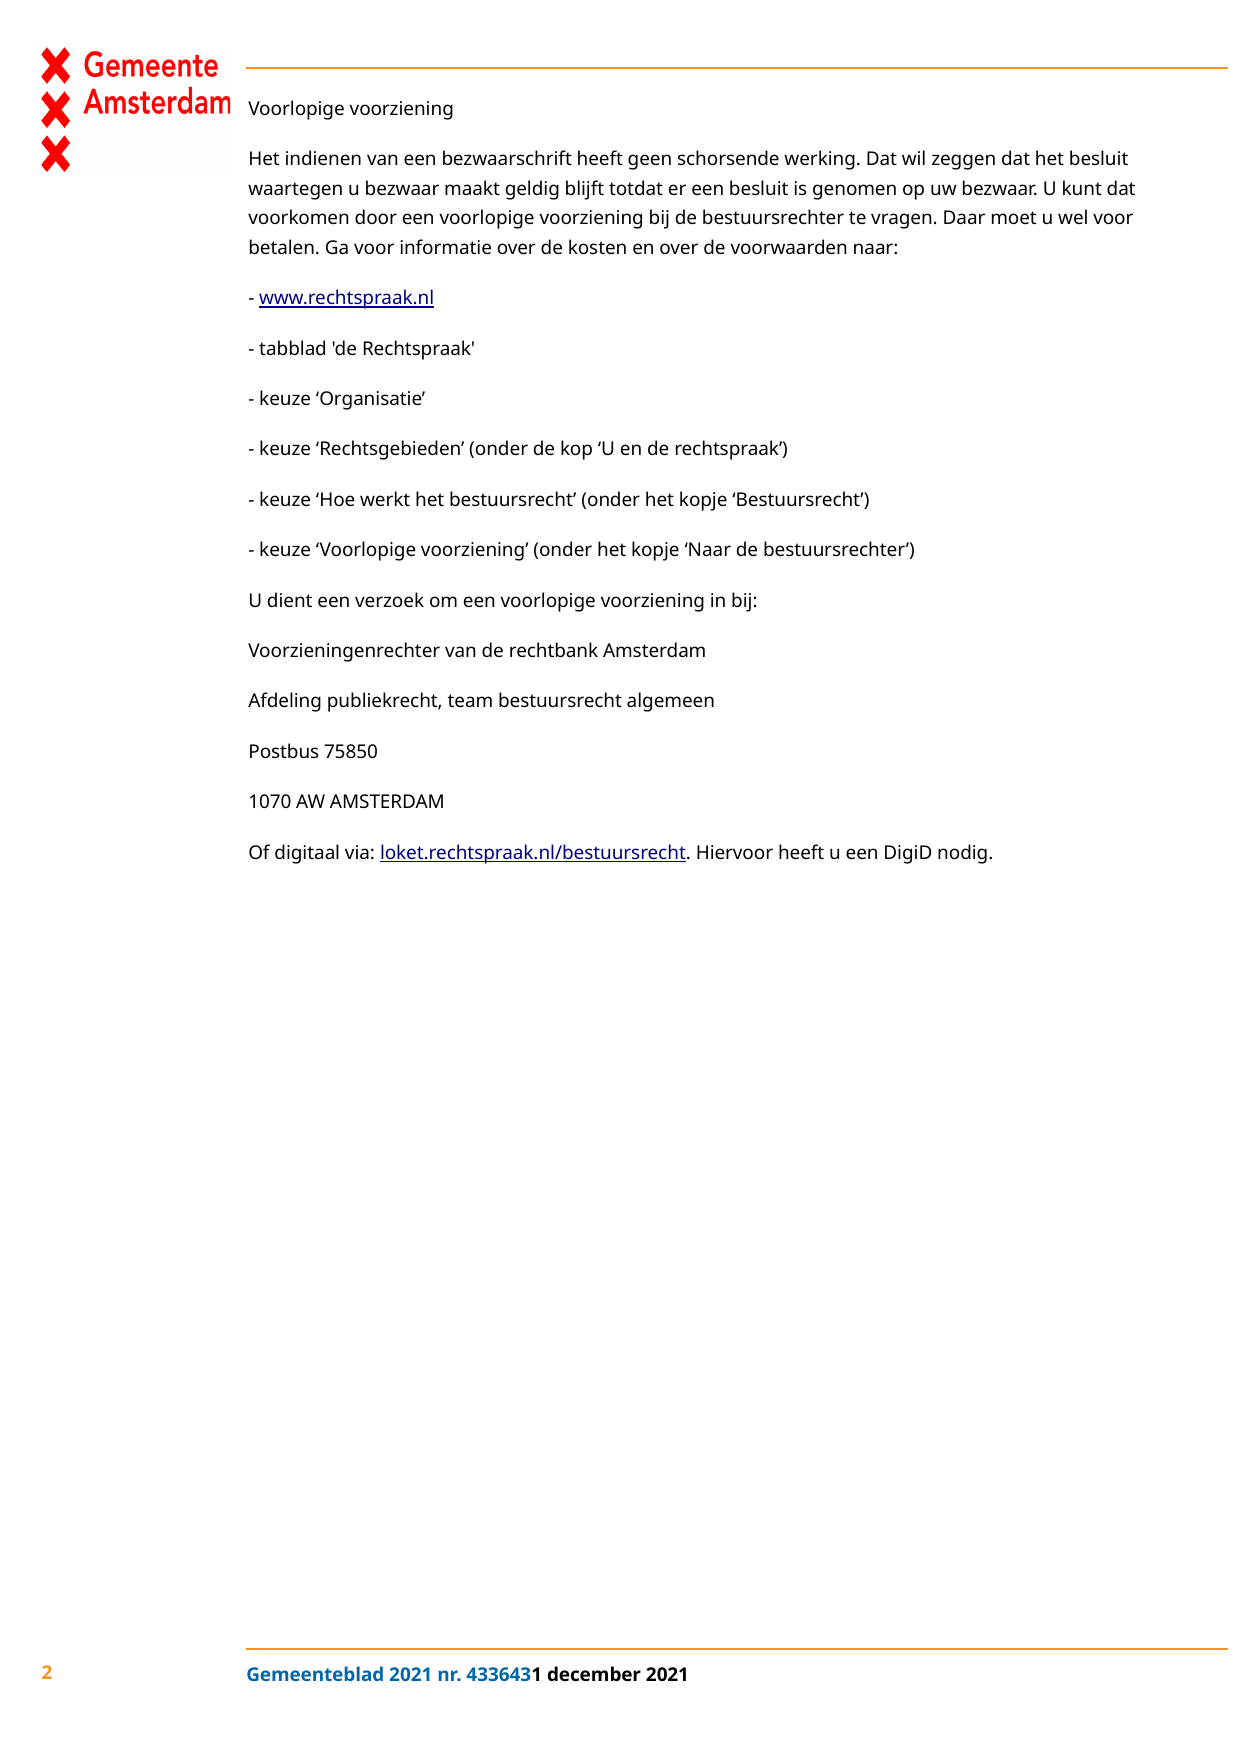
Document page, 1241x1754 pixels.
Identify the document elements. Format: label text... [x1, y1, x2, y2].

text Afdeling publiekrecht, team bestuursrecht algemeen [248, 688, 1152, 713]
text Het indienen van een bezwaarschrift heeft geen schorsende werking. Dat wil zeggen dat het besluit waartegen u bezwaar maakt geldig blijft totdat er een besluit is genomen op uw bezwaar. U kunt dat voorkomen door een voorlopige voorziening bij de bestuursrechter te vragen. Daar moet u wel voor betalen. Ga voor informatie over de kosten en over de voorwaarden naar: [248, 145, 1152, 260]
text - keuze ‘Hoe werkt het bestuursrecht’ (onder het kopje ‘Bestuursrecht’) [248, 486, 1152, 512]
text Postbus 75850 [248, 738, 1152, 764]
text - www.rechtspraak.nl [248, 284, 1152, 310]
text U dient een verzoek om een voorlopige voorziening in bij: [248, 587, 1152, 613]
text - keuze ‘Voorlopige voorziening’ (onder het kopje ‘Naar de bestuursrechter’) [248, 536, 1152, 562]
text Of digitaal via: loket.rechtspraak.nl/bestuursrecht. Hiervoor heeft u een DigiD nodig. [248, 839, 1152, 865]
picture [41, 47, 231, 172]
text - tabblad 'de Rechtspraak' [248, 335, 1152, 361]
text Voorzieningenrechter van de rechtbank Amsterdam [248, 637, 1152, 663]
text Voorlopige voorziening [248, 95, 1152, 121]
text 1070 AW AMSTERDAM [248, 788, 1152, 814]
text - keuze ‘Rechtsgebieden’ (onder de kop ‘U en de rechtspraak’) [248, 436, 1152, 461]
text - keuze ‘Organisatie’ [248, 385, 1152, 411]
